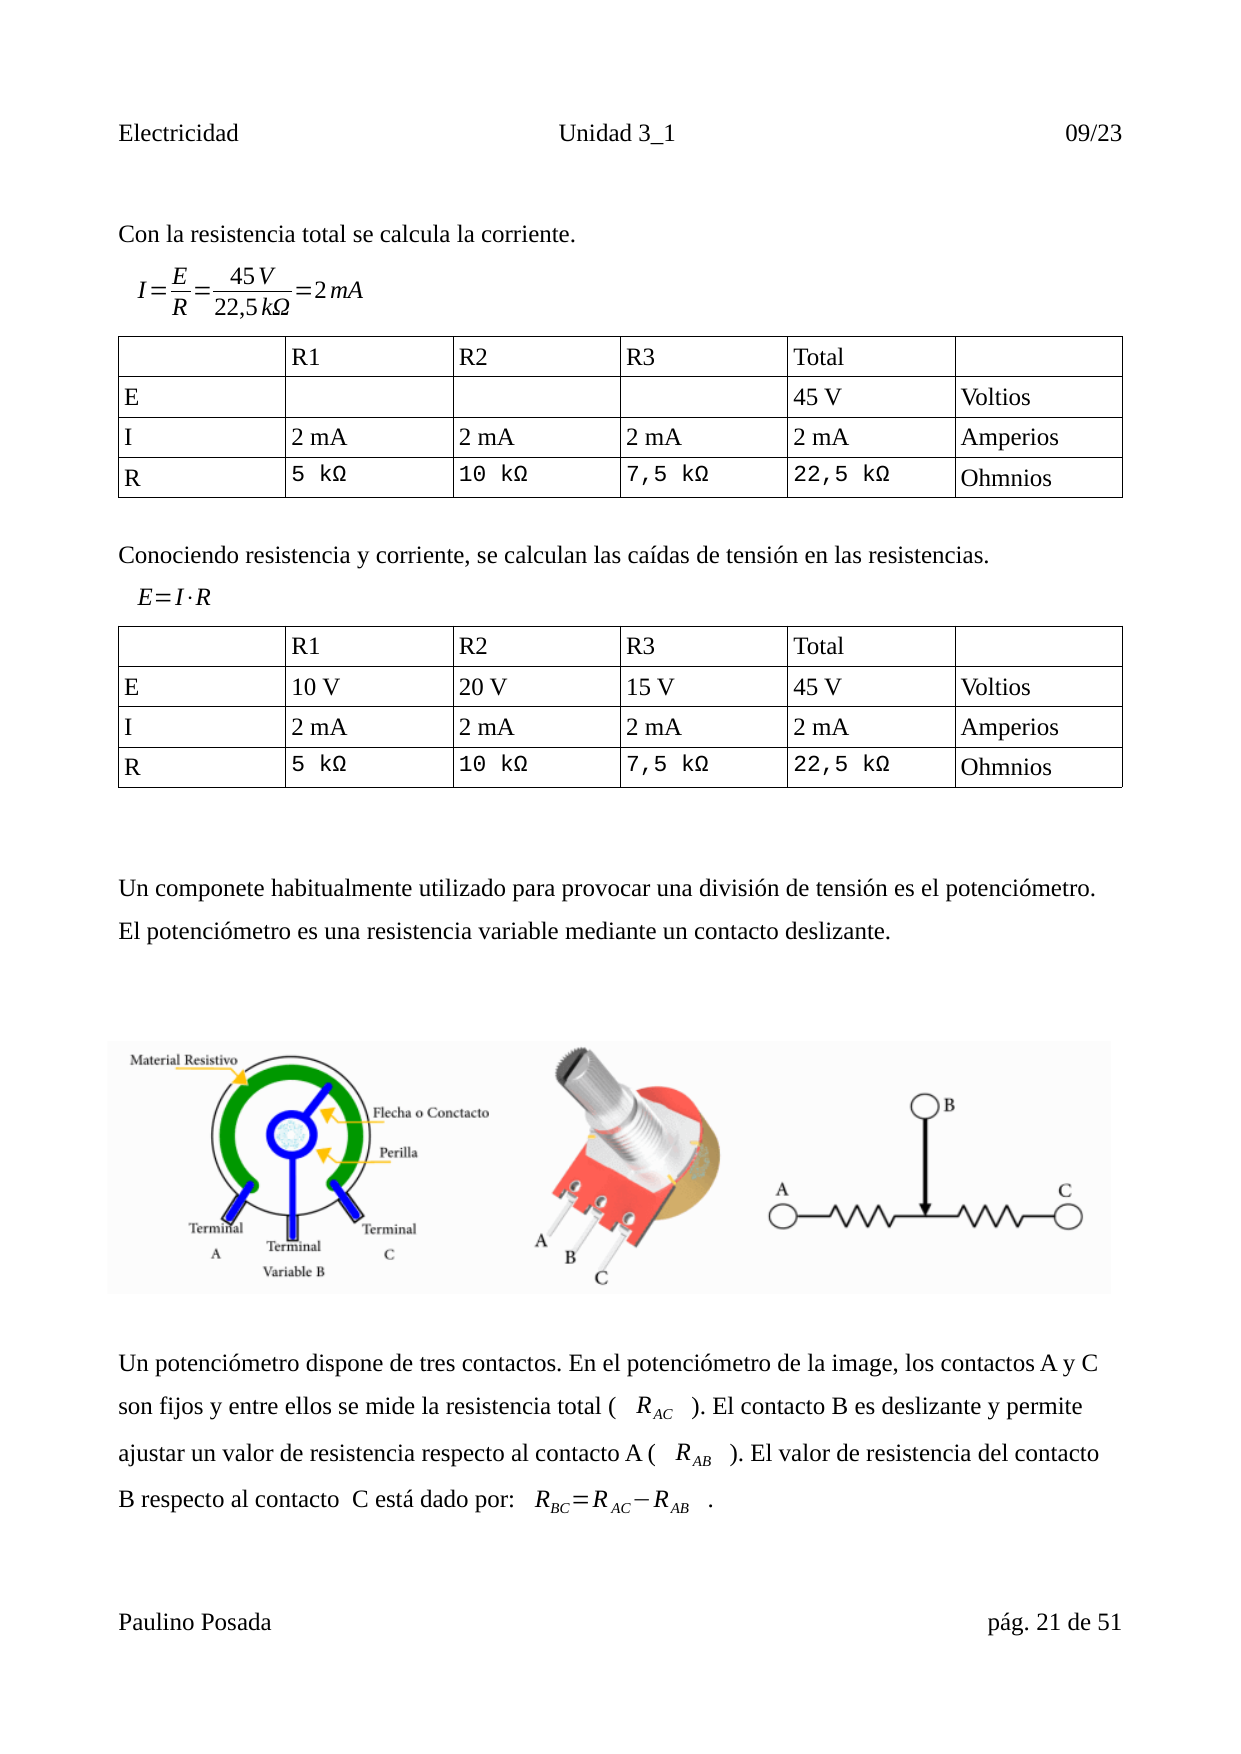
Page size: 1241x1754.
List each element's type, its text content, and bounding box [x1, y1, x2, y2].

table_cell Voltios [956, 377, 1122, 417]
table_cell 2 mA [454, 418, 620, 457]
table_cell 10 kΩ [454, 458, 620, 497]
text Un potenciómetro dispone de tres contactos. En el potenciómetro de la image, los contactos A y C son fijos y entre ellos se mide la resistencia total (). El contacto B es deslizante y permite ajustar un valor de resistencia respecto al contacto A (). El valor de resistencia del contacto B respecto al contacto C está dado por:. [118, 1348, 1122, 1517]
table_cell 7,5 kΩ [621, 458, 787, 497]
table_cell [286, 377, 453, 417]
table_cell 2 mA [621, 707, 787, 747]
table_header Total [788, 337, 955, 376]
table_cell R [119, 748, 285, 787]
table_cell R [119, 458, 285, 497]
table_cell E [119, 377, 285, 417]
table_cell I [119, 418, 285, 457]
table_cell Ohmnios [956, 748, 1122, 787]
table_cell 22,5 kΩ [788, 748, 955, 787]
table_header R3 [621, 337, 787, 376]
table_header R2 [454, 627, 620, 666]
table_header [119, 337, 285, 376]
table_cell 2 mA [286, 418, 453, 457]
text Con la resistencia total se calcula la corriente. [118, 219, 1122, 248]
table_cell 10 V [286, 667, 453, 706]
picture [107, 1041, 1112, 1294]
table_header [119, 627, 285, 666]
table_cell Voltios [956, 667, 1122, 706]
table_cell 45 V [788, 667, 955, 706]
table_cell 15 V [621, 667, 787, 706]
table_header [956, 627, 1122, 666]
table_cell 2 mA [621, 418, 787, 457]
table_cell 2 mA [788, 418, 955, 457]
table_cell 22,5 kΩ [788, 458, 955, 497]
table_cell 5 kΩ [286, 458, 453, 497]
table_header R1 [286, 627, 453, 666]
table_cell Ohmnios [956, 458, 1122, 497]
table_cell 2 mA [788, 707, 955, 747]
table_header R3 [621, 627, 787, 666]
table_cell 2 mA [454, 707, 620, 747]
table_cell [621, 377, 787, 417]
table_header Total [788, 627, 955, 666]
text Un componete habitualmente utilizado para provocar una división de tensión es el potenciómetro. El potenciómetro es una resistencia variable mediante un contacto deslizante. [118, 873, 1122, 945]
table_cell 2 mA [286, 707, 453, 747]
table_cell I [119, 707, 285, 747]
table_cell 45 V [788, 377, 955, 417]
text Conociendo resistencia y corriente, se calculan las caídas de tensión en las resistencias. [118, 540, 1122, 569]
table_cell 7,5 kΩ [621, 748, 787, 787]
table_header R1 [286, 337, 453, 376]
table_cell Amperios [956, 707, 1122, 747]
table_cell 10 kΩ [454, 748, 620, 787]
table_cell Amperios [956, 418, 1122, 457]
table_cell E [119, 667, 285, 706]
table_cell 20 V [454, 667, 620, 706]
table_cell [454, 377, 620, 417]
table_header R2 [454, 337, 620, 376]
table_header [956, 337, 1122, 376]
table_cell 5 kΩ [286, 748, 453, 787]
